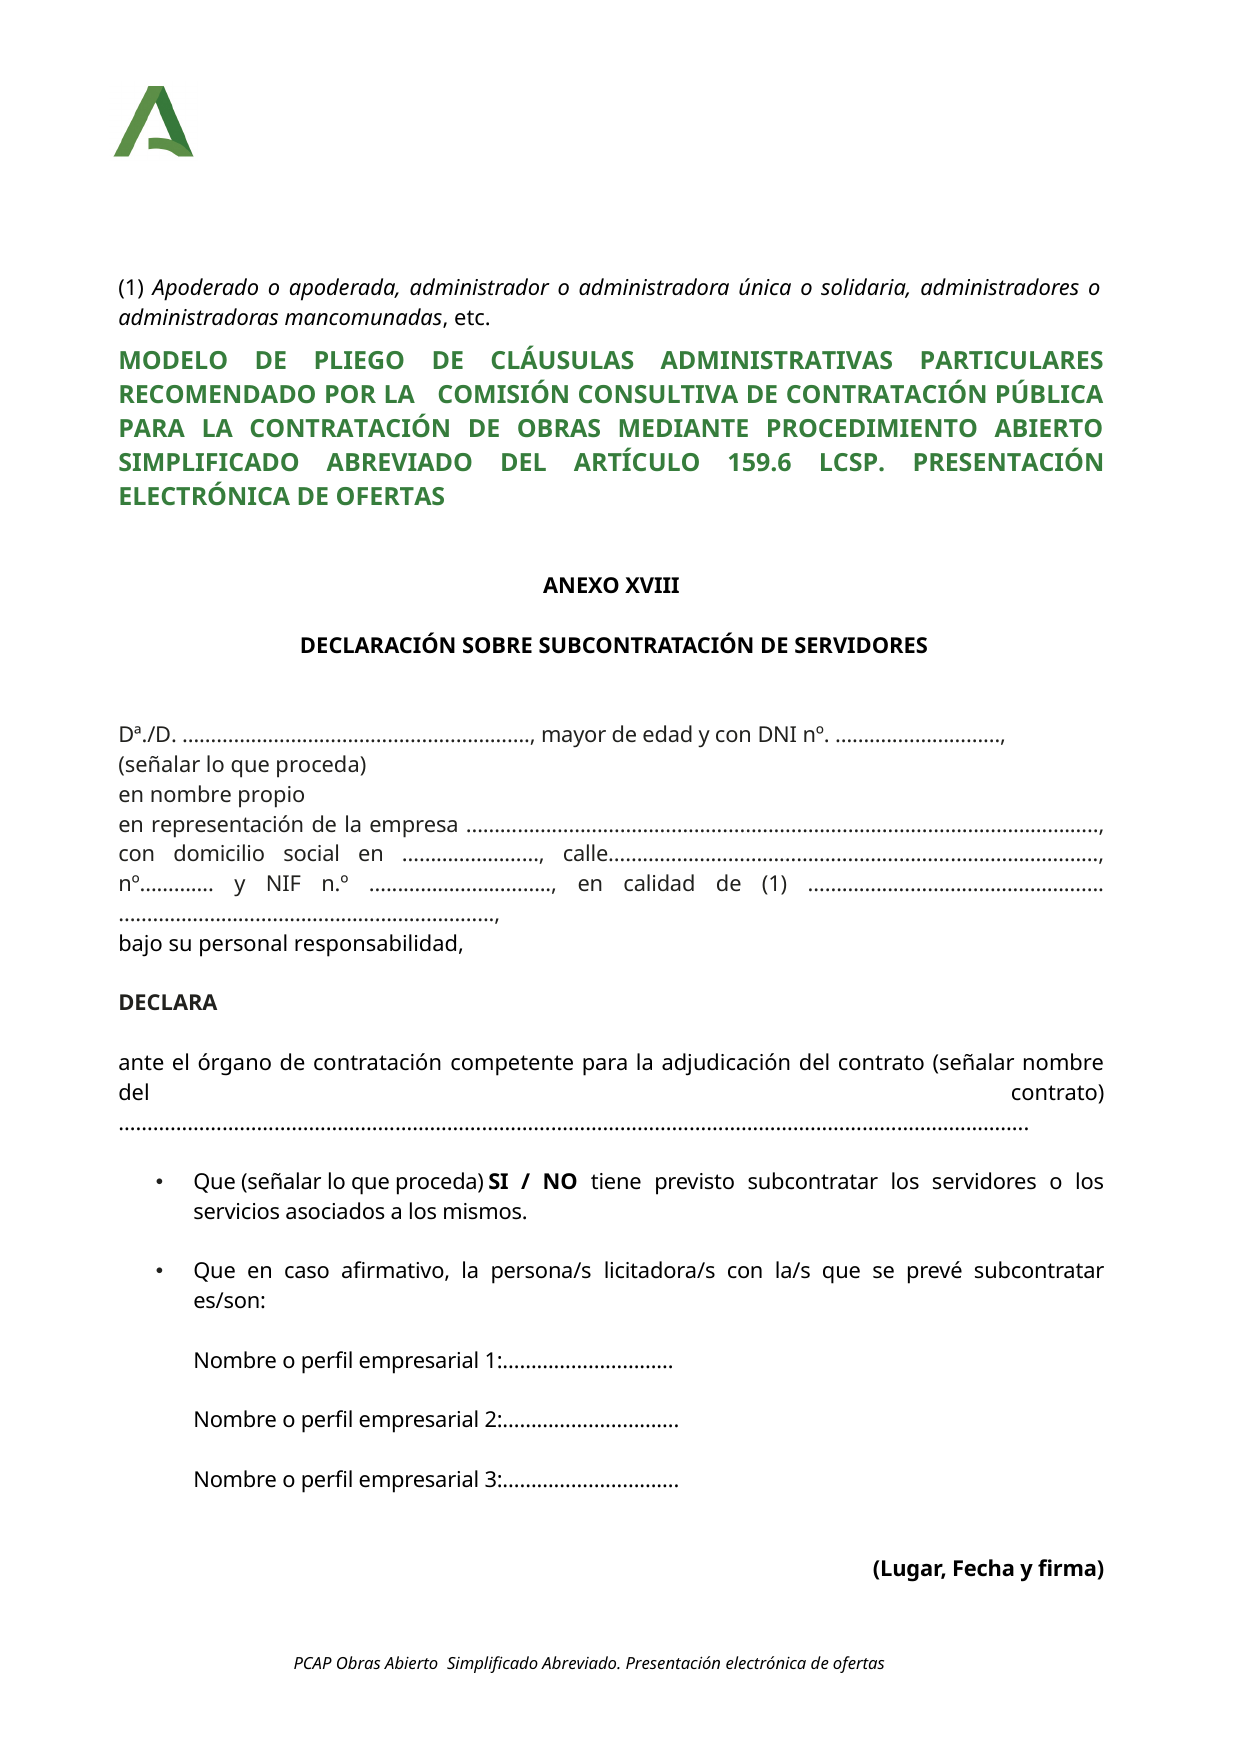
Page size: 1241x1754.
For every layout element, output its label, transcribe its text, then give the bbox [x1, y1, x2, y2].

text DECLARA [118, 987, 1104, 1017]
text (señalar lo que proceda) [118, 749, 1104, 779]
list Nombre o perfil empresarial 1:………………………… [156, 1345, 1104, 1374]
text bajo su personal responsabilidad, [118, 928, 1104, 957]
text ante el órgano de contratación competente para la adjudicación del contrato (señalar nombre del contrato) ………………………………………………………………………………………………………………………………………….. [118, 1047, 1104, 1136]
text en representación de la empresa …………………………………………………………………………………………….….., con domicilio social en ……………………, calle………………………………………………………………..…………, nº…………. y NIF n.º …...……………...…….., en calidad de (1) …………...……………………………....………………………………………………………..., [118, 808, 1104, 928]
list Que (señalar lo que proceda) SI / NO tiene previsto subcontratar los servidores o los servicios asociados a los mismos. [156, 1166, 1104, 1226]
text MODELO DE PLIEGO DE CLÁUSULAS ADMINISTRATIVAS PARTICULARES RECOMENDADO POR LA COMISIÓN CONSULTIVA DE CONTRATACIÓN PÚBLICA PARA LA CONTRATACIÓN DE OBRAS MEDIANTE PROCEDIMIENTO ABIERTO SIMPLIFICADO ABREVIADO DEL ARTÍCULO 159.6 LCSP. PRESENTACIÓN ELECTRÓNICA DE OFERTAS [118, 342, 1104, 513]
text Dª./D. ……………………………………………………., mayor de edad y con DNI nº. ………..………………, [118, 719, 1104, 749]
text (Lugar, Fecha y firma) [118, 1553, 1104, 1583]
text DECLARACIÓN SOBRE SUBCONTRATACIÓN DE SERVIDORES [118, 630, 1104, 659]
list Nombre o perfil empresarial 3:…………………………. [156, 1464, 1104, 1494]
text (1) Apoderado o apoderada, administrador o administradora única o solidaria, administradores o administradoras mancomunadas, etc. [118, 272, 1104, 332]
picture [109, 81, 198, 161]
text ANEXO XVIII [118, 570, 1104, 600]
list Nombre o perfil empresarial 2:…………………………. [156, 1404, 1104, 1434]
text en nombre propio [118, 779, 1104, 808]
list Que en caso afirmativo, la persona/s licitadora/s con la/s que se prevé subcontratar es/son: [156, 1255, 1104, 1315]
